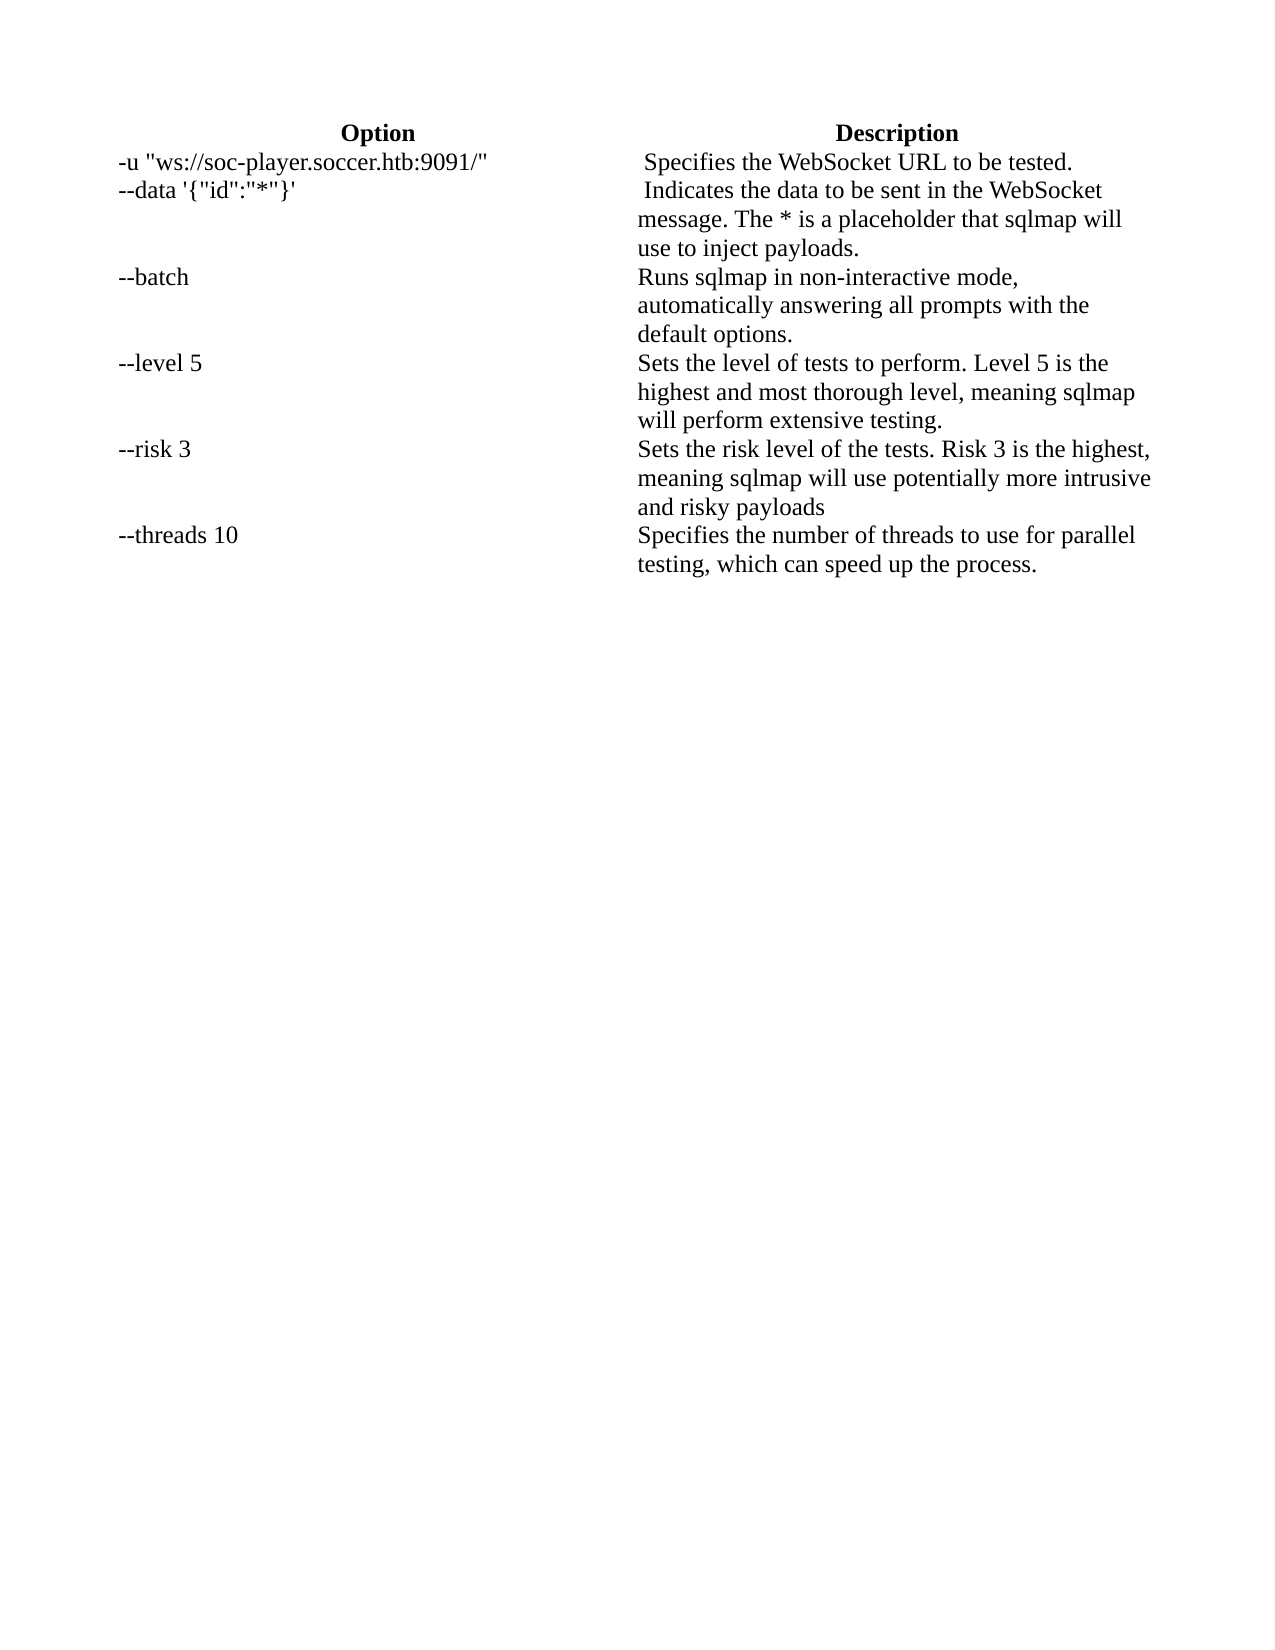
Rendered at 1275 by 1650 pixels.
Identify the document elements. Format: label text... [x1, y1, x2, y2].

table_header Description [638, 118, 1157, 147]
table_cell -u "ws://soc-player.soccer.htb:9091/" [118, 147, 637, 176]
table_cell --batch [118, 262, 637, 348]
table_cell Indicates the data to be sent in the WebSocket message. The * is a placeholder that sqlmap will use to inject payloads. [638, 176, 1157, 262]
table_cell Specifies the number of threads to use for parallel testing, which can speed up the process. [638, 521, 1157, 578]
table_cell Specifies the WebSocket URL to be tested. [638, 147, 1157, 176]
table_cell Sets the risk level of the tests. Risk 3 is the highest, meaning sqlmap will use potentially more intrusive and risky payloads [638, 434, 1157, 521]
table_cell --risk 3 [118, 434, 637, 521]
table_header Option [118, 118, 637, 147]
table_cell Sets the level of tests to perform. Level 5 is the highest and most thorough level, meaning sqlmap will perform extensive testing. [638, 348, 1157, 434]
table_cell --level 5 [118, 348, 637, 434]
table_cell --data '{"id":"*"}' [118, 176, 637, 262]
table_cell Runs sqlmap in non-interactive mode, automatically answering all prompts with the default options. [638, 262, 1157, 348]
table_cell --threads 10 [118, 521, 637, 578]
